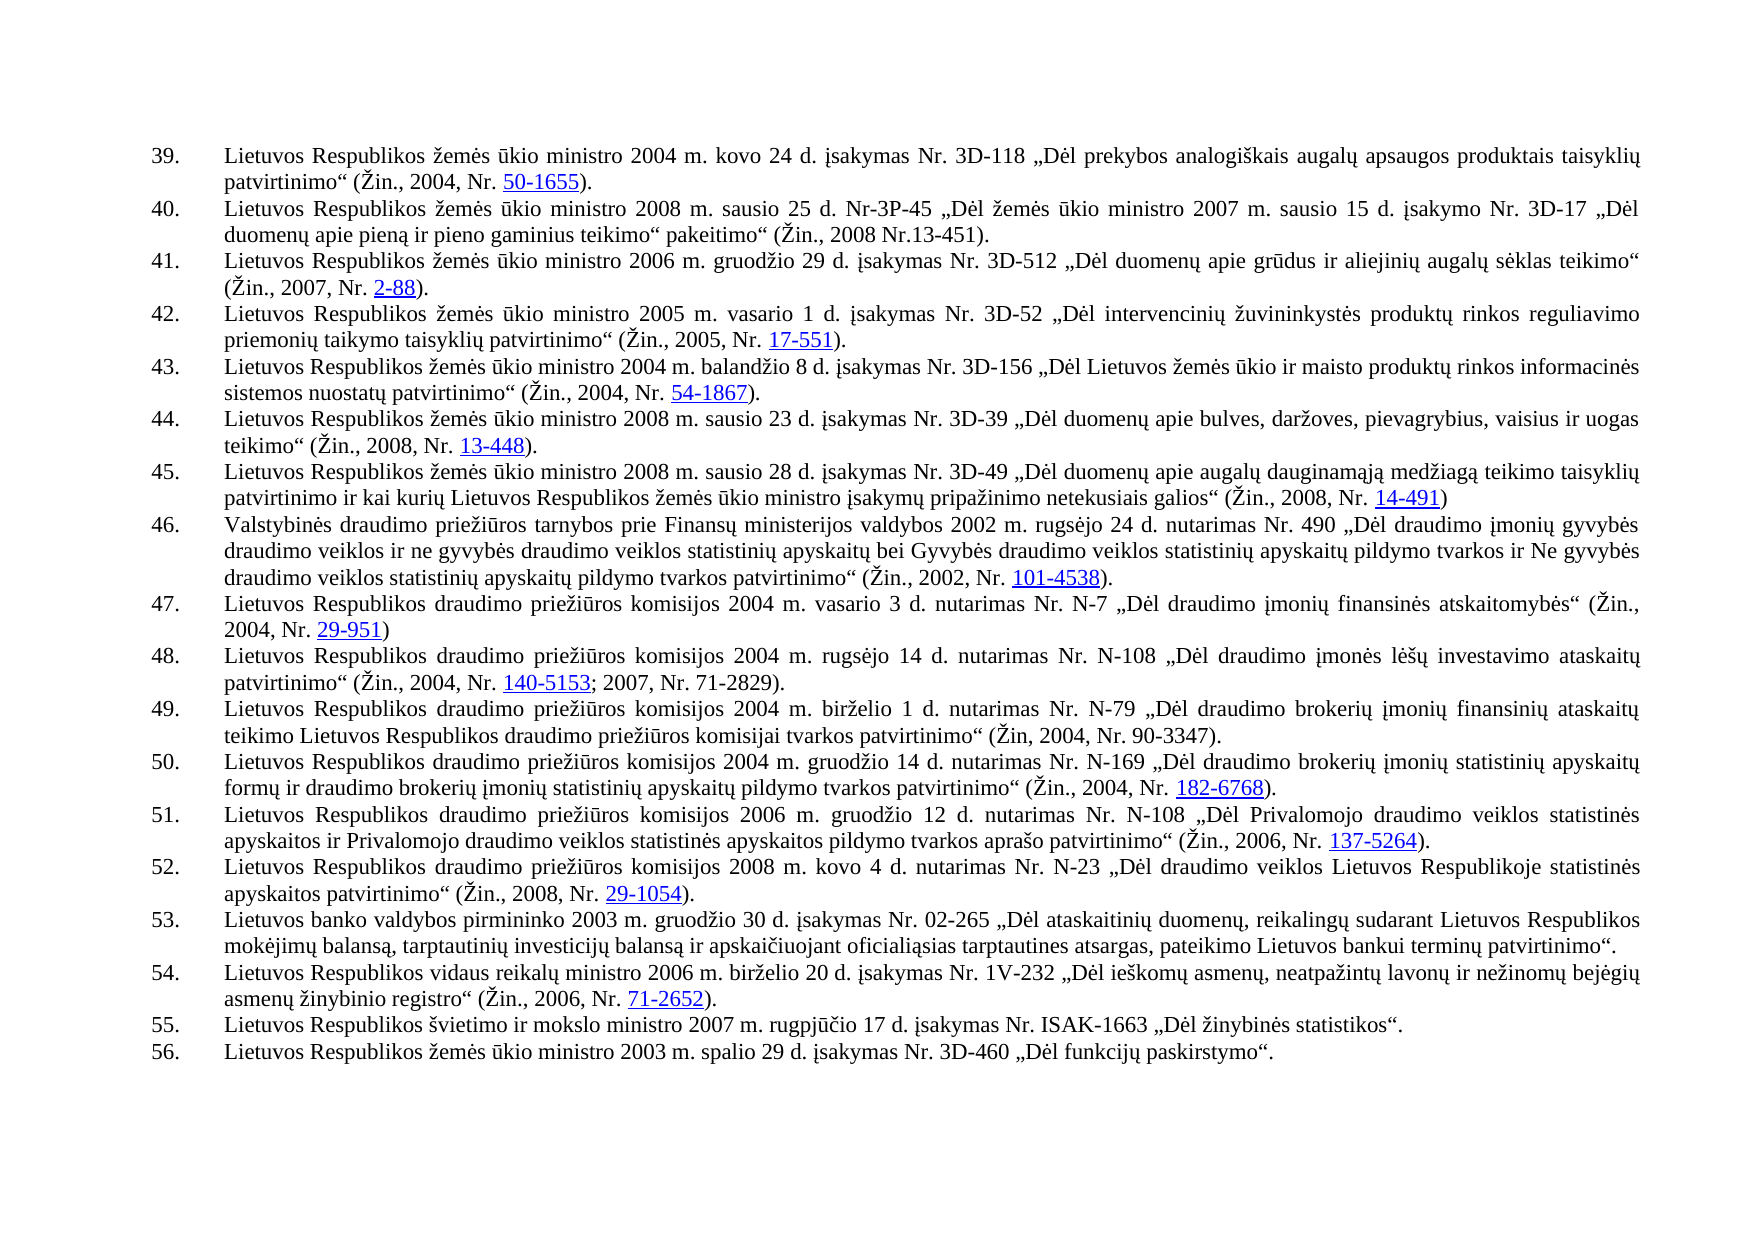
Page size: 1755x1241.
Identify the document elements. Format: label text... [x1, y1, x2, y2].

table_cell Lietuvos Respublikos vidaus reikalų ministro 2006 m. birželio 20 d. įsakymas Nr. 1V-232 „Dėl ieškomų asmenų, neatpažintų lavonų ir nežinomų bejėgių asmenų žinybinio registro“ (Žin., 2006, Nr. 71-2652). [213, 959, 1653, 1012]
table_cell 39. [118, 142, 213, 194]
table_cell 44. [118, 405, 213, 458]
table_cell Lietuvos Respublikos švietimo ir mokslo ministro 2007 m. rugpjūčio 17 d. įsakymas Nr. ISAK-1663 „Dėl žinybinės statistikos“. [213, 1012, 1653, 1038]
table_cell 45. [118, 458, 213, 511]
table_cell Lietuvos Respublikos žemės ūkio ministro 2008 m. sausio 25 d. Nr-3P-45 „Dėl žemės ūkio ministro 2007 m. sausio 15 d. įsakymo Nr. 3D-17 „Dėl duomenų apie pieną ir pieno gaminius teikimo“ pakeitimo“ (Žin., 2008 Nr.13-451). [213, 195, 1653, 247]
table_cell Lietuvos Respublikos žemės ūkio ministro 2008 m. sausio 23 d. įsakymas Nr. 3D-39 „Dėl duomenų apie bulves, daržoves, pievagrybius, vaisius ir uogas teikimo“ (Žin., 2008, Nr. 13-448). [213, 405, 1653, 458]
table_cell 56. [118, 1038, 213, 1064]
table_cell Lietuvos Respublikos draudimo priežiūros komisijos 2004 m. birželio 1 d. nutarimas Nr. N-79 „Dėl draudimo brokerių įmonių finansinių ataskaitų teikimo Lietuvos Respublikos draudimo priežiūros komisijai tvarkos patvirtinimo“ (Žin, 2004, Nr. 90-3347). [213, 695, 1653, 748]
table_cell Lietuvos Respublikos draudimo priežiūros komisijos 2008 m. kovo 4 d. nutarimas Nr. N-23 „Dėl draudimo veiklos Lietuvos Respublikoje statistinės apyskaitos patvirtinimo“ (Žin., 2008, Nr. 29-1054). [213, 854, 1653, 906]
table_cell 52. [118, 854, 213, 906]
table_cell 50. [118, 748, 213, 801]
table_cell 51. [118, 801, 213, 853]
table_cell Lietuvos Respublikos draudimo priežiūros komisijos 2004 m. vasario 3 d. nutarimas Nr. N-7 „Dėl draudimo įmonių finansinės atskaitomybės“ (Žin., 2004, Nr. 29-951) [213, 590, 1653, 643]
table_cell 55. [118, 1012, 213, 1038]
table_cell Lietuvos Respublikos žemės ūkio ministro 2005 m. vasario 1 d. įsakymas Nr. 3D-52 „Dėl intervencinių žuvininkystės produktų rinkos reguliavimo priemonių taikymo taisyklių patvirtinimo“ (Žin., 2005, Nr. 17-551). [213, 300, 1653, 353]
table_cell 40. [118, 195, 213, 247]
table_cell Lietuvos Respublikos draudimo priežiūros komisijos 2004 m. rugsėjo 14 d. nutarimas Nr. N-108 „Dėl draudimo įmonės lėšų investavimo ataskaitų patvirtinimo“ (Žin., 2004, Nr. 140-5153; 2007, Nr. 71-2829). [213, 643, 1653, 695]
table_cell 43. [118, 353, 213, 405]
table_cell Lietuvos Respublikos žemės ūkio ministro 2008 m. sausio 28 d. įsakymas Nr. 3D-49 „Dėl duomenų apie augalų dauginamąją medžiagą teikimo taisyklių patvirtinimo ir kai kurių Lietuvos Respublikos žemės ūkio ministro įsakymų pripažinimo netekusiais galios“ (Žin., 2008, Nr. 14-491) [213, 458, 1653, 511]
table_cell Lietuvos Respublikos žemės ūkio ministro 2004 m. balandžio 8 d. įsakymas Nr. 3D-156 „Dėl Lietuvos žemės ūkio ir maisto produktų rinkos informacinės sistemos nuostatų patvirtinimo“ (Žin., 2004, Nr. 54-1867). [213, 353, 1653, 405]
table_cell 42. [118, 300, 213, 353]
table_cell 54. [118, 959, 213, 1012]
table_cell Lietuvos Respublikos žemės ūkio ministro 2006 m. gruodžio 29 d. įsakymas Nr. 3D-512 „Dėl duomenų apie grūdus ir aliejinių augalų sėklas teikimo“ (Žin., 2007, Nr. 2-88). [213, 247, 1653, 300]
table_cell Lietuvos Respublikos žemės ūkio ministro 2004 m. kovo 24 d. įsakymas Nr. 3D-118 „Dėl prekybos analogiškais augalų apsaugos produktais taisyklių patvirtinimo“ (Žin., 2004, Nr. 50-1655). [213, 142, 1653, 194]
table_cell 53. [118, 906, 213, 959]
table_cell 46. [118, 511, 213, 590]
table_cell 49. [118, 695, 213, 748]
table_cell Lietuvos Respublikos draudimo priežiūros komisijos 2006 m. gruodžio 12 d. nutarimas Nr. N-108 „Dėl Privalomojo draudimo veiklos statistinės apyskaitos ir Privalomojo draudimo veiklos statistinės apyskaitos pildymo tvarkos aprašo patvirtinimo“ (Žin., 2006, Nr. 137-5264). [213, 801, 1653, 853]
table_cell Lietuvos Respublikos žemės ūkio ministro 2003 m. spalio 29 d. įsakymas Nr. 3D-460 „Dėl funkcijų paskirstymo“. [213, 1038, 1653, 1064]
table_cell Lietuvos Respublikos draudimo priežiūros komisijos 2004 m. gruodžio 14 d. nutarimas Nr. N-169 „Dėl draudimo brokerių įmonių statistinių apyskaitų formų ir draudimo brokerių įmonių statistinių apyskaitų pildymo tvarkos patvirtinimo“ (Žin., 2004, Nr. 182-6768). [213, 748, 1653, 801]
table_cell Valstybinės draudimo priežiūros tarnybos prie Finansų ministerijos valdybos 2002 m. rugsėjo 24 d. nutarimas Nr. 490 „Dėl draudimo įmonių gyvybės draudimo veiklos ir ne gyvybės draudimo veiklos statistinių apyskaitų bei Gyvybės draudimo veiklos statistinių apyskaitų pildymo tvarkos ir Ne gyvybės draudimo veiklos statistinių apyskaitų pildymo tvarkos patvirtinimo“ (Žin., 2002, Nr. 101-4538). [213, 511, 1653, 590]
table_cell 41. [118, 247, 213, 300]
table_cell Lietuvos banko valdybos pirmininko 2003 m. gruodžio 30 d. įsakymas Nr. 02-265 „Dėl ataskaitinių duomenų, reikalingų sudarant Lietuvos Respublikos mokėjimų balansą, tarptautinių investicijų balansą ir apskaičiuojant oficialiąsias tarptautines atsargas, pateikimo Lietuvos bankui terminų patvirtinimo“. [213, 906, 1653, 959]
table_cell 47. [118, 590, 213, 643]
table_cell 48. [118, 643, 213, 695]
